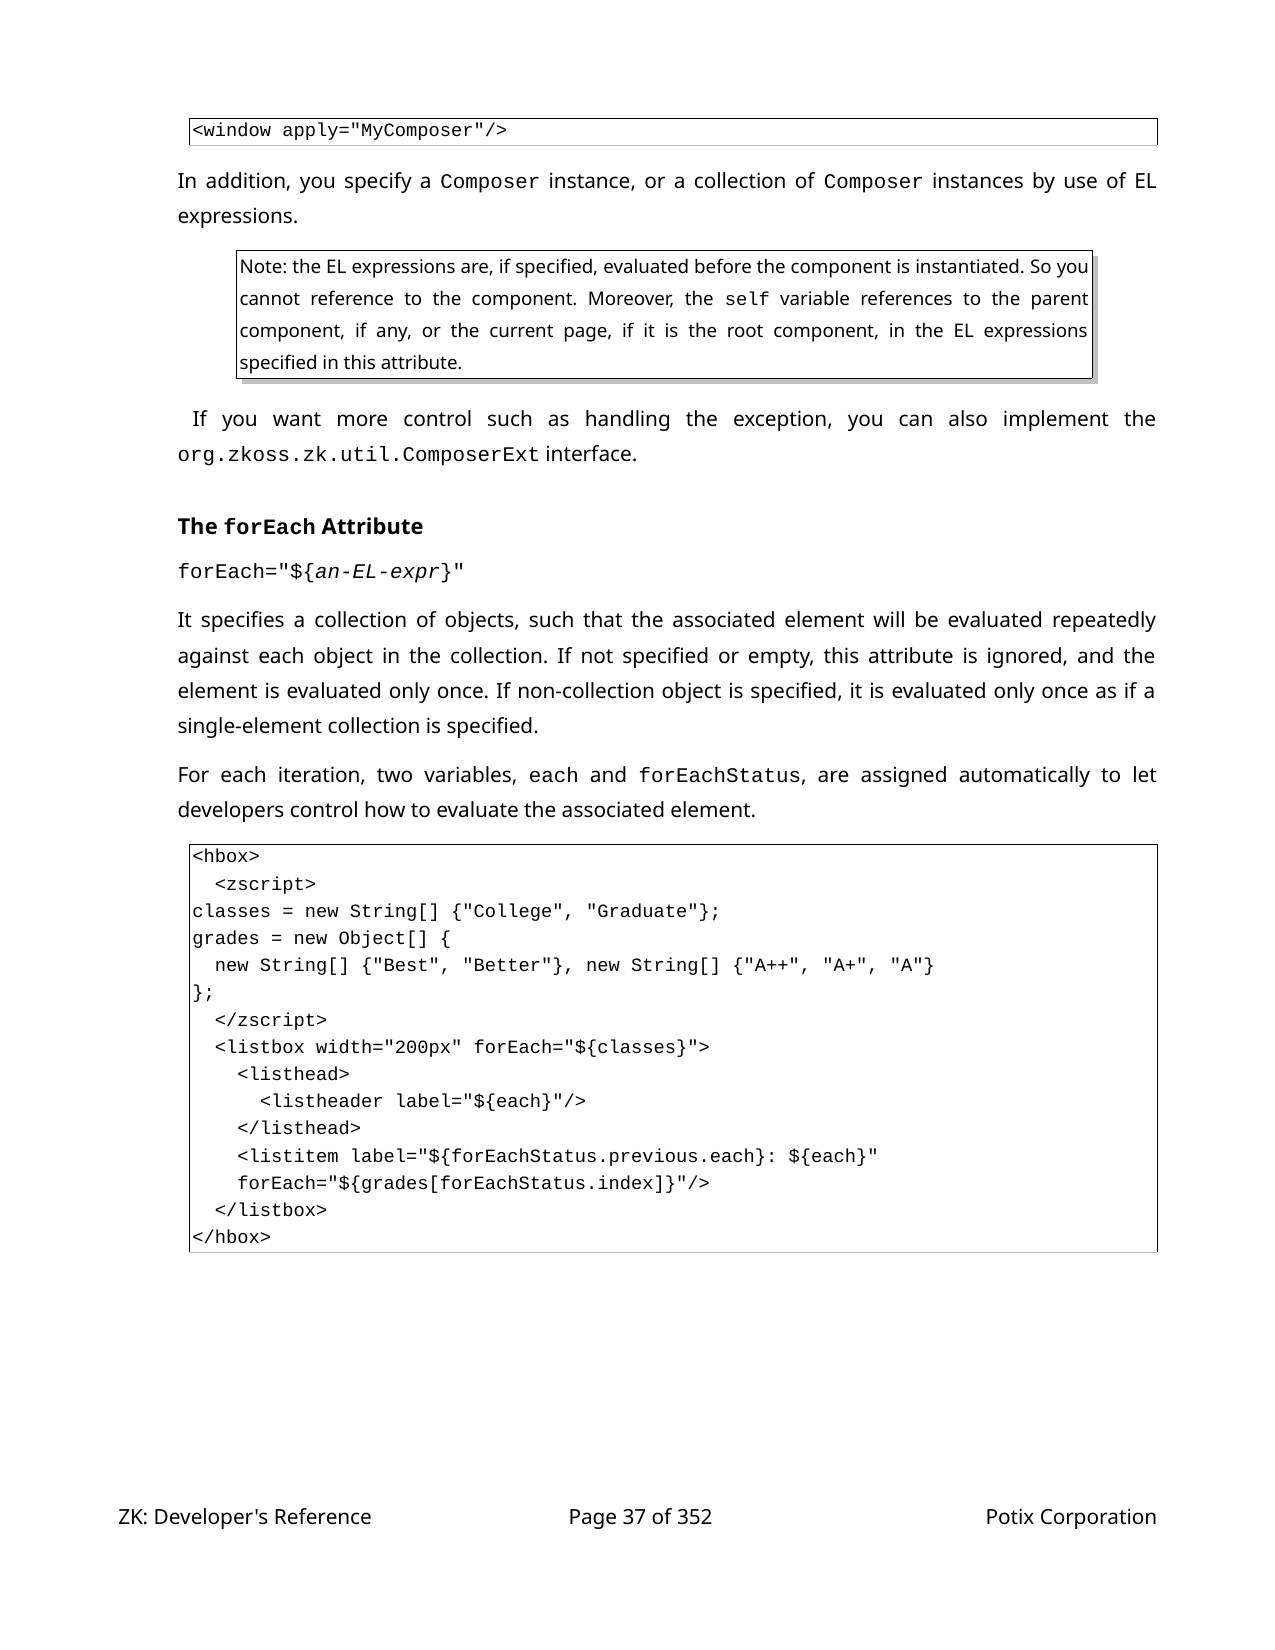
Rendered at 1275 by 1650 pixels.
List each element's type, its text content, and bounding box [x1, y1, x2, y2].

text <window apply="MyComposer"/> [190, 119, 1157, 145]
text </listhead> [190, 1116, 1157, 1141]
text For each iteration, two variables, each and forEachStatus, are assigned automatically to let developers control how to evaluate the associated element. [177, 760, 1157, 824]
text Note: the EL expressions are, if specified, evaluated before the component is instantiated. So you cannot reference to the component. Moreover, the self variable references to the parent component, if any, or the current page, if it is the root component, in the EL expressions specified in this attribute. [237, 251, 1092, 378]
text classes = new String[] {"College", "Graduate"}; [190, 899, 1157, 923]
text <zscript> [190, 872, 1157, 896]
text new String[] {"Best", "Better"}, new String[] {"A++", "A+", "A"} [190, 953, 1157, 977]
text <listitem label="${forEachStatus.previous.each}: ${each}" [190, 1143, 1157, 1168]
text forEach="${grades[forEachStatus.index]}"/> [190, 1171, 1157, 1195]
text </hbox> [190, 1225, 1157, 1252]
text <listheader label="${each}"/> [190, 1089, 1157, 1113]
text <hbox> [190, 845, 1157, 869]
text <listhead> [190, 1062, 1157, 1086]
text It specifies a collection of objects, such that the associated element will be evaluated repeatedly against each object in the collection. If not specified or empty, this attribute is ignored, and the element is evaluated only once. If non-collection object is specified, it is evaluated only once as if a single-element collection is specified. [177, 606, 1157, 739]
text If you want more control such as handling the exception, you can also implement the org.zkoss.zk.util.ComposerExt interface. [177, 404, 1157, 468]
text In addition, you specify a Composer instance, or a collection of Composer instances by use of EL expressions. [177, 166, 1157, 230]
subtitle The forEach Attribute [177, 511, 1157, 541]
text <listbox width="200px" forEach="${classes}"> [190, 1035, 1157, 1059]
text }; [190, 980, 1157, 1004]
text forEach="${an-EL-expr}" [177, 561, 1157, 585]
text </listbox> [190, 1198, 1157, 1222]
text grades = new Object[] { [190, 926, 1157, 950]
text </zscript> [190, 1007, 1157, 1032]
